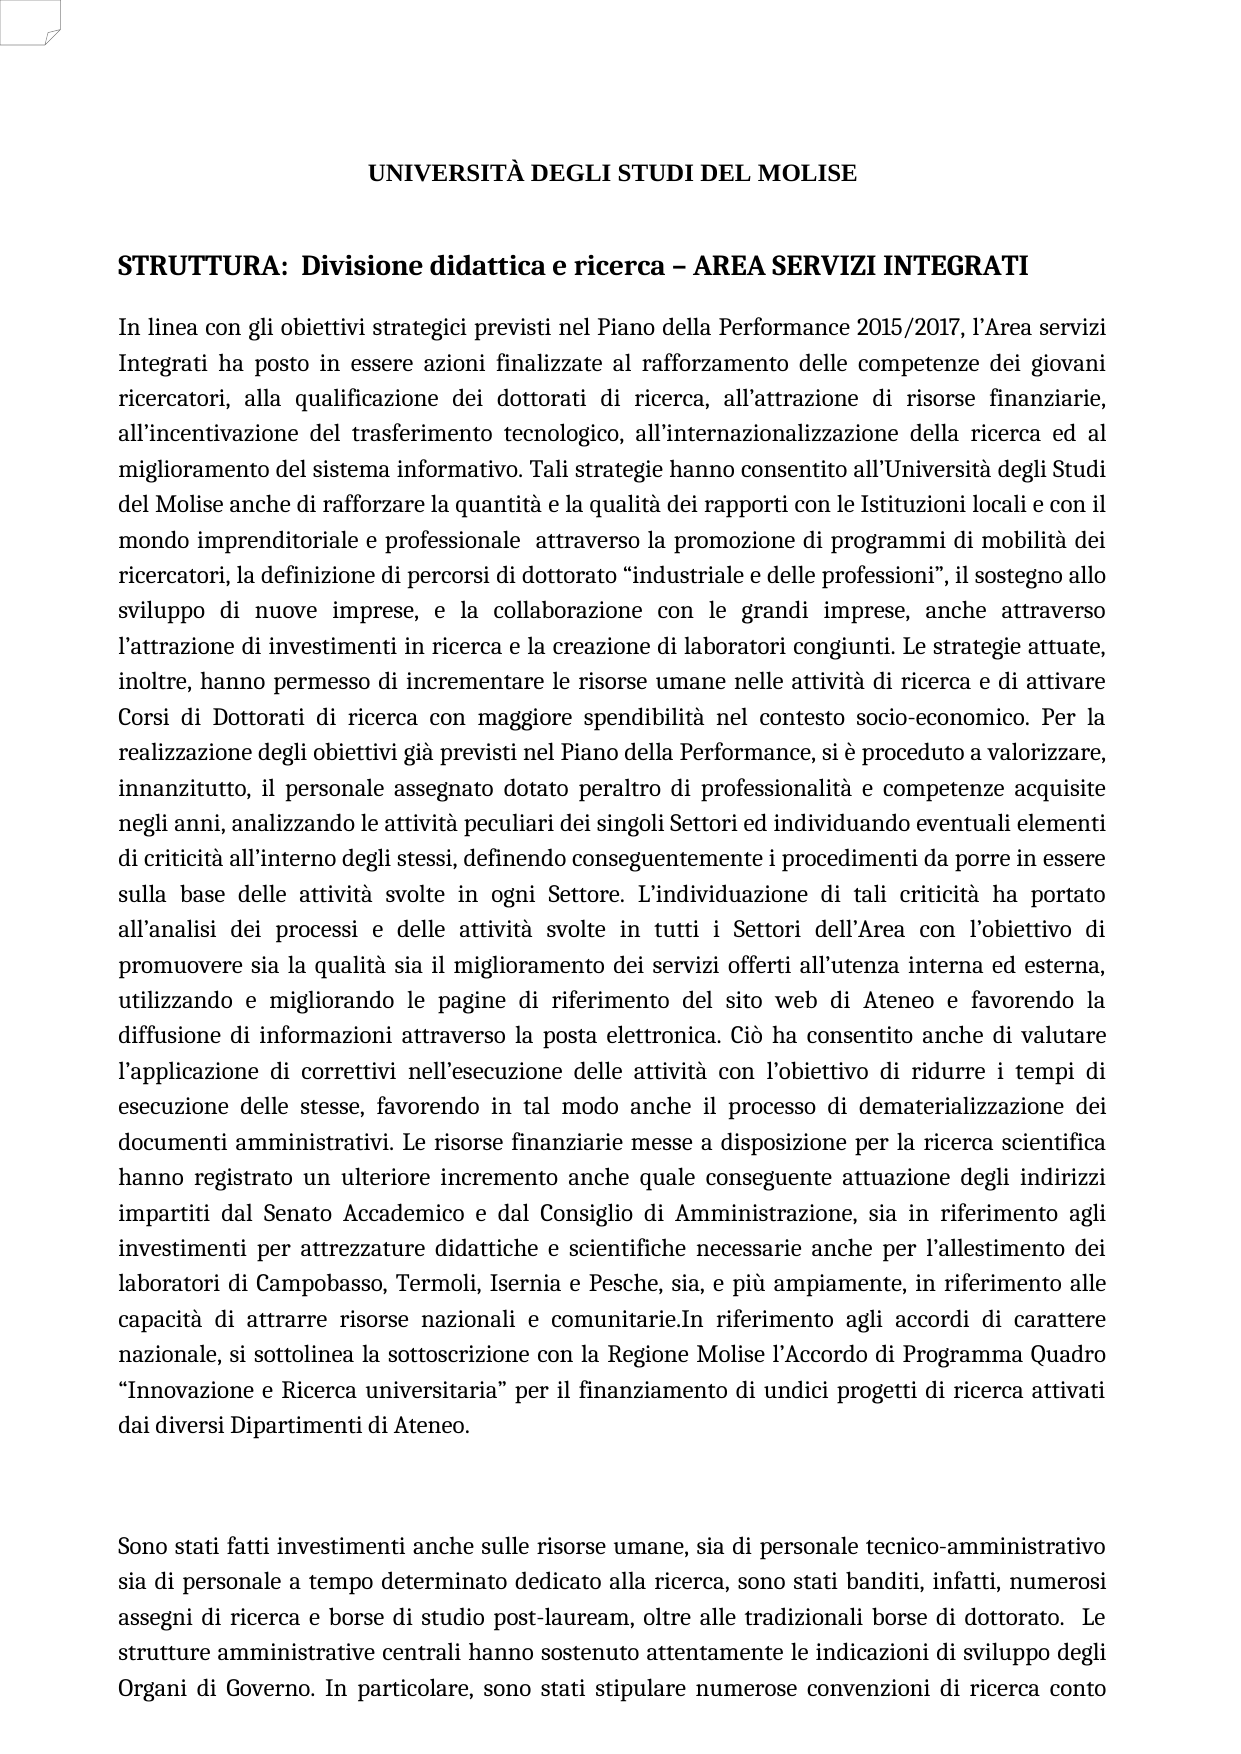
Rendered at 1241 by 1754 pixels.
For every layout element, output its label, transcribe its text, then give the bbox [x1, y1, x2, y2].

text Sono stati fatti investimenti anche sulle risorse umane, sia di personale tecnico-amministrativo sia di personale a tempo determinato dedicato alla ricerca, sono stati banditi, infatti, numerosi assegni di ricerca e borse di studio post-lauream, oltre alle tradizionali borse di dottorato. Le strutture amministrative centrali hanno sostenuto attentamente le indicazioni di sviluppo degli Organi di Governo. In particolare, sono stati stipulare numerose convenzioni di ricerca conto [118, 1526, 1107, 1703]
text In linea con gli obiettivi strategici previsti nel Piano della Performance 2015/2017, l’Area servizi Integrati ha posto in essere azioni finalizzate al rafforzamento delle competenze dei giovani ricercatori, alla qualificazione dei dottorati di ricerca, all’attrazione di risorse finanziarie, all’incentivazione del trasferimento tecnologico, all’internazionalizzazione della ricerca ed al miglioramento del sistema informativo. Tali strategie hanno consentito all’Università degli Studi del Molise anche di rafforzare la quantità e la qualità dei rapporti con le Istituzioni locali e con il mondo imprenditoriale e professionale attraverso la promozione di programmi di mobilità dei ricercatori, la definizione di percorsi di dottorato “industriale e delle professioni”, il sostegno allo sviluppo di nuove imprese, e la collaborazione con le grandi imprese, anche attraverso l’attrazione di investimenti in ricerca e la creazione di laboratori congiunti. Le strategie attuate, inoltre, hanno permesso di incrementare le risorse umane nelle attività di ricerca e di attivare Corsi di Dottorati di ricerca con maggiore spendibilità nel contesto socio-economico. Per la realizzazione degli obiettivi già previsti nel Piano della Performance, si è proceduto a valorizzare, innanzitutto, il personale assegnato dotato peraltro di professionalità e competenze acquisite negli anni, analizzando le attività peculiari dei singoli Settori ed individuando eventuali elementi di criticità all’interno degli stessi, definendo conseguentemente i procedimenti da porre in essere sulla base delle attività svolte in ogni Settore. L’individuazione di tali criticità ha portato all’analisi dei processi e delle attività svolte in tutti i Settori dell’Area con l’obiettivo di promuovere sia la qualità sia il miglioramento dei servizi offerti all’utenza interna ed esterna, utilizzando e migliorando le pagine di riferimento del sito web di Ateneo e favorendo la diffusione di informazioni attraverso la posta elettronica. Ciò ha consentito anche di valutare l’applicazione di correttivi nell’esecuzione delle attività con l’obiettivo di ridurre i tempi di esecuzione delle stesse, favorendo in tal modo anche il processo di dematerializzazione dei documenti amministrativi. Le risorse finanziarie messe a disposizione per la ricerca scientifica hanno registrato un ulteriore incremento anche quale conseguente attuazione degli indirizzi impartiti dal Senato Accademico e dal Consiglio di Amministrazione, sia in riferimento agli investimenti per attrezzature didattiche e scientifiche necessarie anche per l’allestimento dei laboratori di Campobasso, Termoli, Isernia e Pesche, sia, e più ampiamente, in riferimento alle capacità di attrarre risorse nazionali e comunitarie.In riferimento agli accordi di carattere nazionale, si sottolinea la sottoscrizione con la Regione Molise l’Accordo di Programma Quadro “Innovazione e Ricerca universitaria” per il finanziamento di undici progetti di ricerca attivati dai diversi Dipartimenti di Ateneo. [118, 307, 1107, 1441]
text STRUTTURA: Divisione didattica e ricerca – AREA SERVIZI INTEGRATI [118, 247, 1107, 282]
